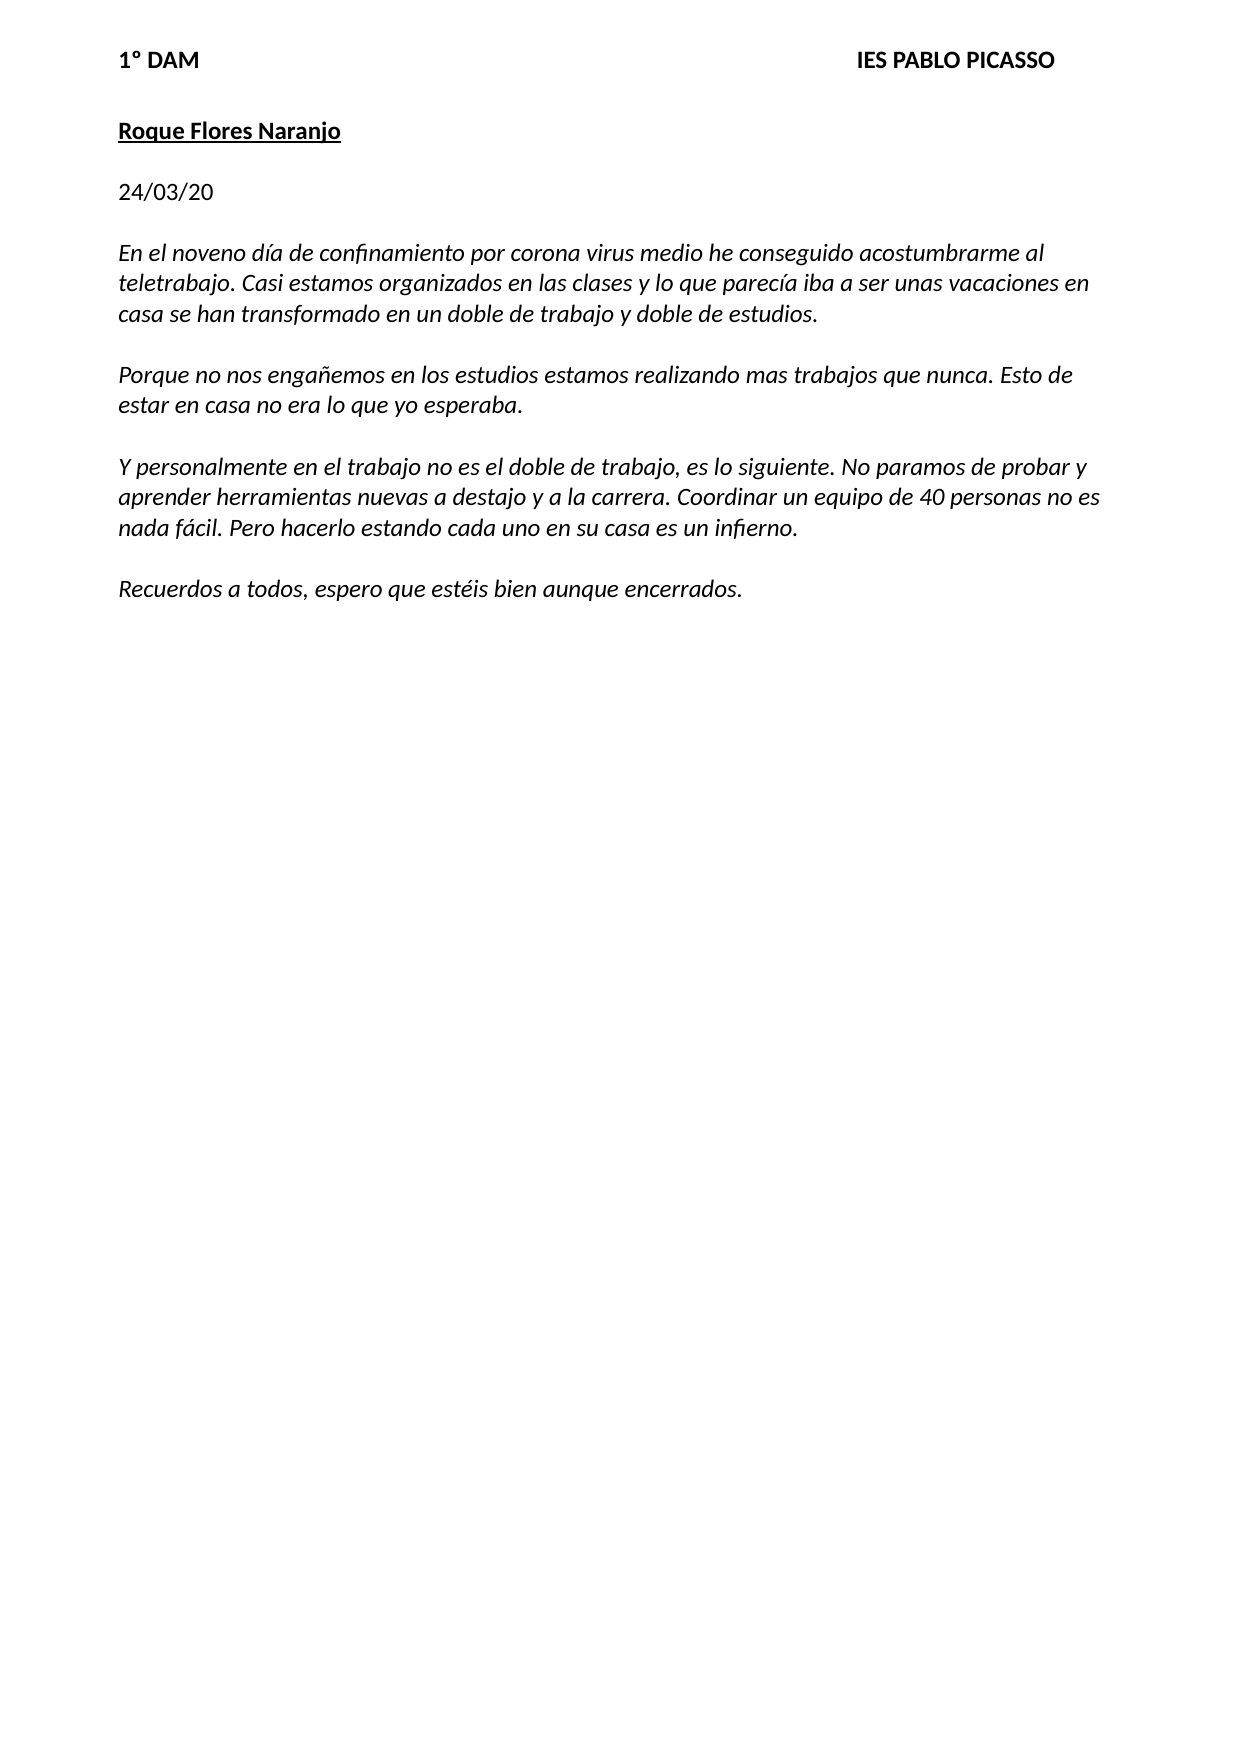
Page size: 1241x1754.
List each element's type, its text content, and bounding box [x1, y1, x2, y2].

text 24/03/20 [118, 176, 1122, 207]
text En el noveno día de confinamiento por corona virus medio he conseguido acostumbrarme al teletrabajo. Casi estamos organizados en las clases y lo que parecía iba a ser unas vacaciones en casa se han transformado en un doble de trabajo y doble de estudios. [118, 237, 1122, 329]
text Recuerdos a todos, espero que estéis bien aunque encerrados. [118, 573, 1122, 603]
text Y personalmente en el trabajo no es el doble de trabajo, es lo siguiente. No paramos de probar y aprender herramientas nuevas a destajo y a la carrera. Coordinar un equipo de 40 personas no es nada fácil. Pero hacerlo estando cada uno en su casa es un infierno. [118, 451, 1122, 542]
text Roque Flores Naranjo [118, 115, 1122, 146]
text Porque no nos engañemos en los estudios estamos realizando mas trabajos que nunca. Esto de estar en casa no era lo que yo esperaba. [118, 359, 1122, 420]
